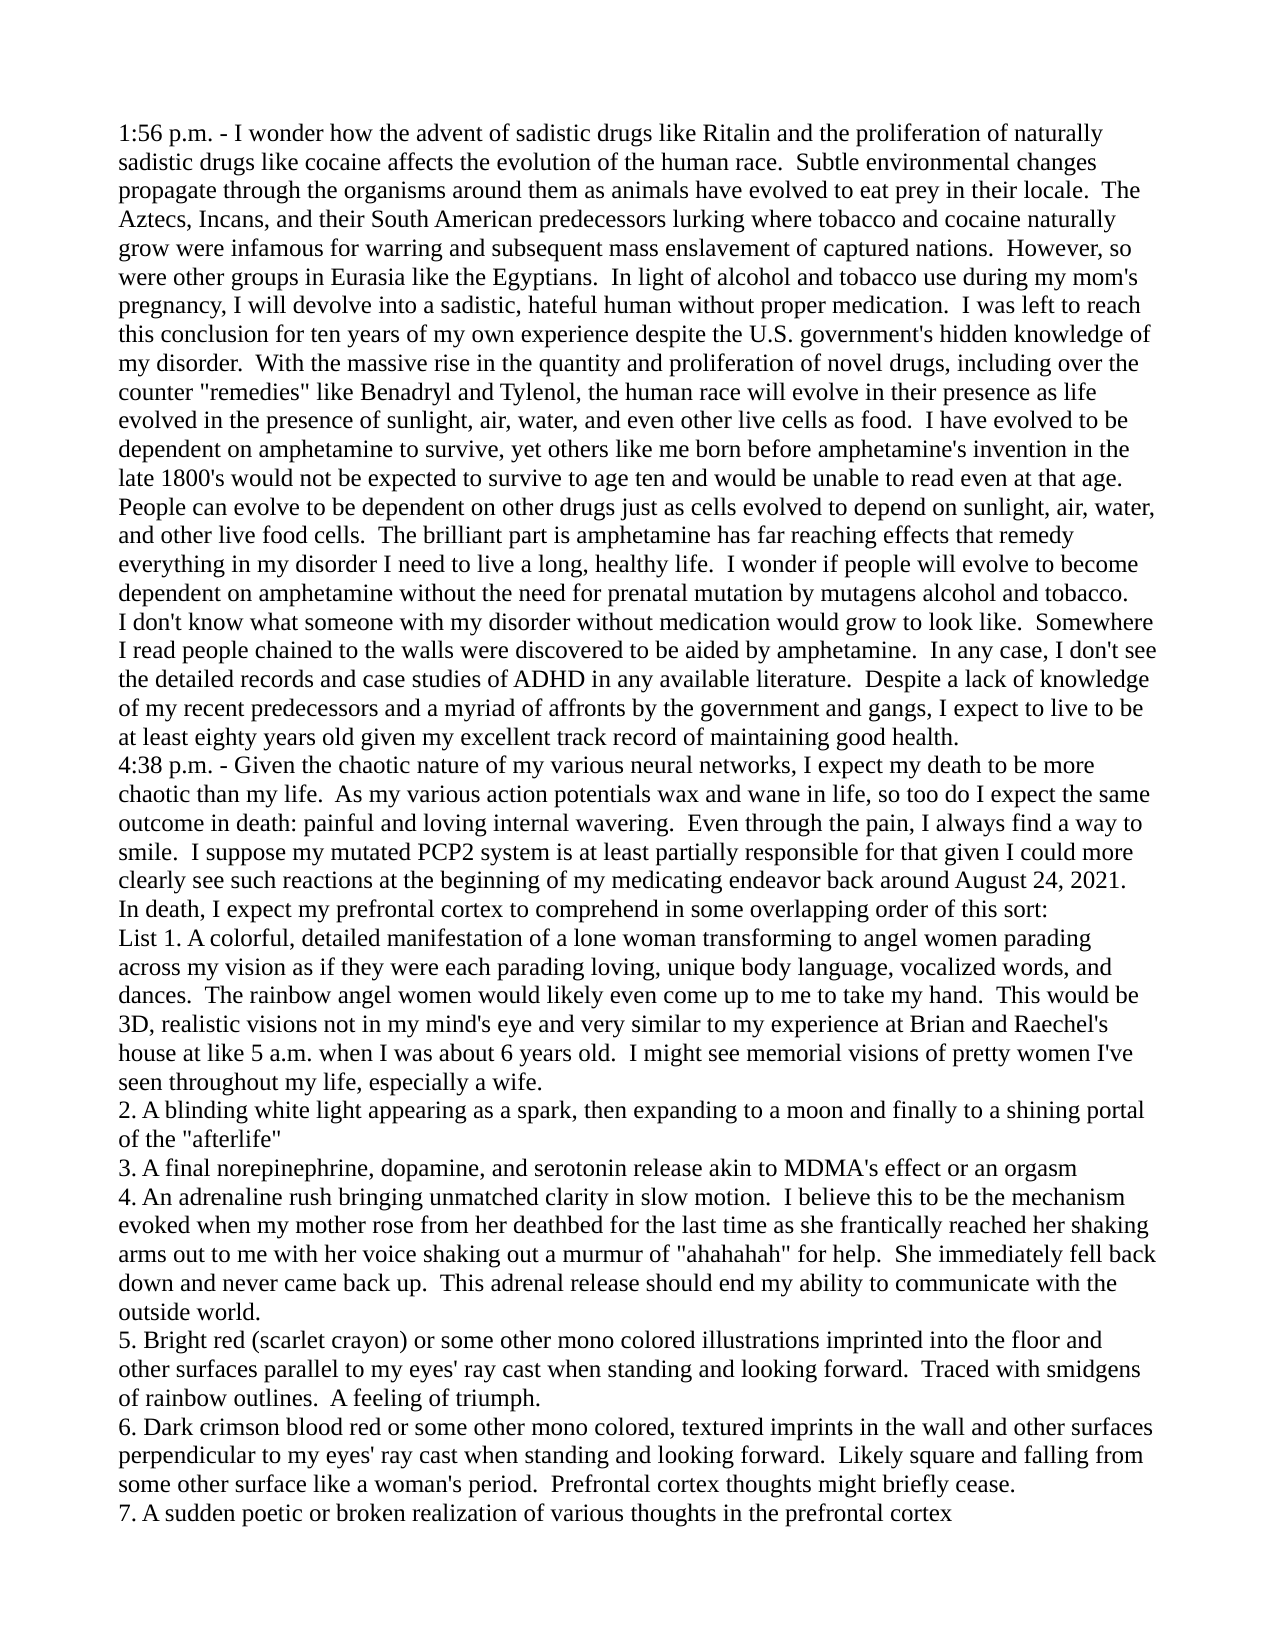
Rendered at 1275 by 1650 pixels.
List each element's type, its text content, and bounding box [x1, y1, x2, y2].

text 3. A final norepinephrine, dopamine, and serotonin release akin to MDMA's effect or an orgasm [118, 1153, 1157, 1182]
text I don't know what someone with my disorder without medication would grow to look like. Somewhere I read people chained to the walls were discovered to be aided by amphetamine. In any case, I don't see the detailed records and case studies of ADHD in any available literature. Despite a lack of knowledge of my recent predecessors and a myriad of affronts by the government and gangs, I expect to live to be at least eighty years old given my excellent track record of maintaining good health. [118, 607, 1157, 751]
text 5. Bright red (scarlet crayon) or some other mono colored illustrations imprinted into the floor and other surfaces parallel to my eyes' ray cast when standing and looking forward. Traced with smidgens of rainbow outlines. A feeling of triumph. [118, 1326, 1157, 1412]
text 7. A sudden poetic or broken realization of various thoughts in the prefrontal cortex [118, 1498, 1157, 1527]
text 4. An adrenaline rush bringing unmatched clarity in slow motion. I believe this to be the mechanism evoked when my mother rose from her deathbed for the last time as she frantically reached her shaking arms out to me with her voice shaking out a murmur of "ahahahah" for help. She immediately fell back down and never came back up. This adrenal release should end my ability to communicate with the outside world. [118, 1182, 1157, 1326]
text List 1. A colorful, detailed manifestation of a lone woman transforming to angel women parading across my vision as if they were each parading loving, unique body language, vocalized words, and dances. The rainbow angel women would likely even come up to me to take my hand. This would be 3D, realistic visions not in my mind's eye and very similar to my experience at Brian and Raechel's house at like 5 a.m. when I was about 6 years old. I might see memorial visions of pretty women I've seen throughout my life, especially a wife. [118, 923, 1157, 1096]
text 4:38 p.m. - Given the chaotic nature of my various neural networks, I expect my death to be more chaotic than my life. As my various action potentials wax and wane in life, so too do I expect the same outcome in death: painful and loving internal wavering. Even through the pain, I always find a way to smile. I suppose my mutated PCP2 system is at least partially responsible for that given I could more clearly see such reactions at the beginning of my medicating endeavor back around August 24, 2021. [118, 751, 1157, 894]
text 1:56 p.m. - I wonder how the advent of sadistic drugs like Ritalin and the proliferation of naturally sadistic drugs like cocaine affects the evolution of the human race. Subtle environmental changes propagate through the organisms around them as animals have evolved to eat prey in their locale. The Aztecs, Incans, and their South American predecessors lurking where tobacco and cocaine naturally grow were infamous for warring and subsequent mass enslavement of captured nations. However, so were other groups in Eurasia like the Egyptians. In light of alcohol and tobacco use during my mom's pregnancy, I will devolve into a sadistic, hateful human without proper medication. I was left to reach this conclusion for ten years of my own experience despite the U.S. government's hidden knowledge of my disorder. With the massive rise in the quantity and proliferation of novel drugs, including over the counter "remedies" like Benadryl and Tylenol, the human race will evolve in their presence as life evolved in the presence of sunlight, air, water, and even other live cells as food. I have evolved to be dependent on amphetamine to survive, yet others like me born before amphetamine's invention in the late 1800's would not be expected to survive to age ten and would be unable to read even at that age. People can evolve to be dependent on other drugs just as cells evolved to depend on sunlight, air, water, and other live food cells. The brilliant part is amphetamine has far reaching effects that remedy everything in my disorder I need to live a long, healthy life. I wonder if people will evolve to become dependent on amphetamine without the need for prenatal mutation by mutagens alcohol and tobacco. [118, 118, 1157, 607]
text In death, I expect my prefrontal cortex to comprehend in some overlapping order of this sort: [118, 894, 1157, 923]
text 6. Dark crimson blood red or some other mono colored, textured imprints in the wall and other surfaces perpendicular to my eyes' ray cast when standing and looking forward. Likely square and falling from some other surface like a woman's period. Prefrontal cortex thoughts might briefly cease. [118, 1412, 1157, 1498]
text 2. A blinding white light appearing as a spark, then expanding to a moon and finally to a shining portal of the "afterlife" [118, 1096, 1157, 1153]
